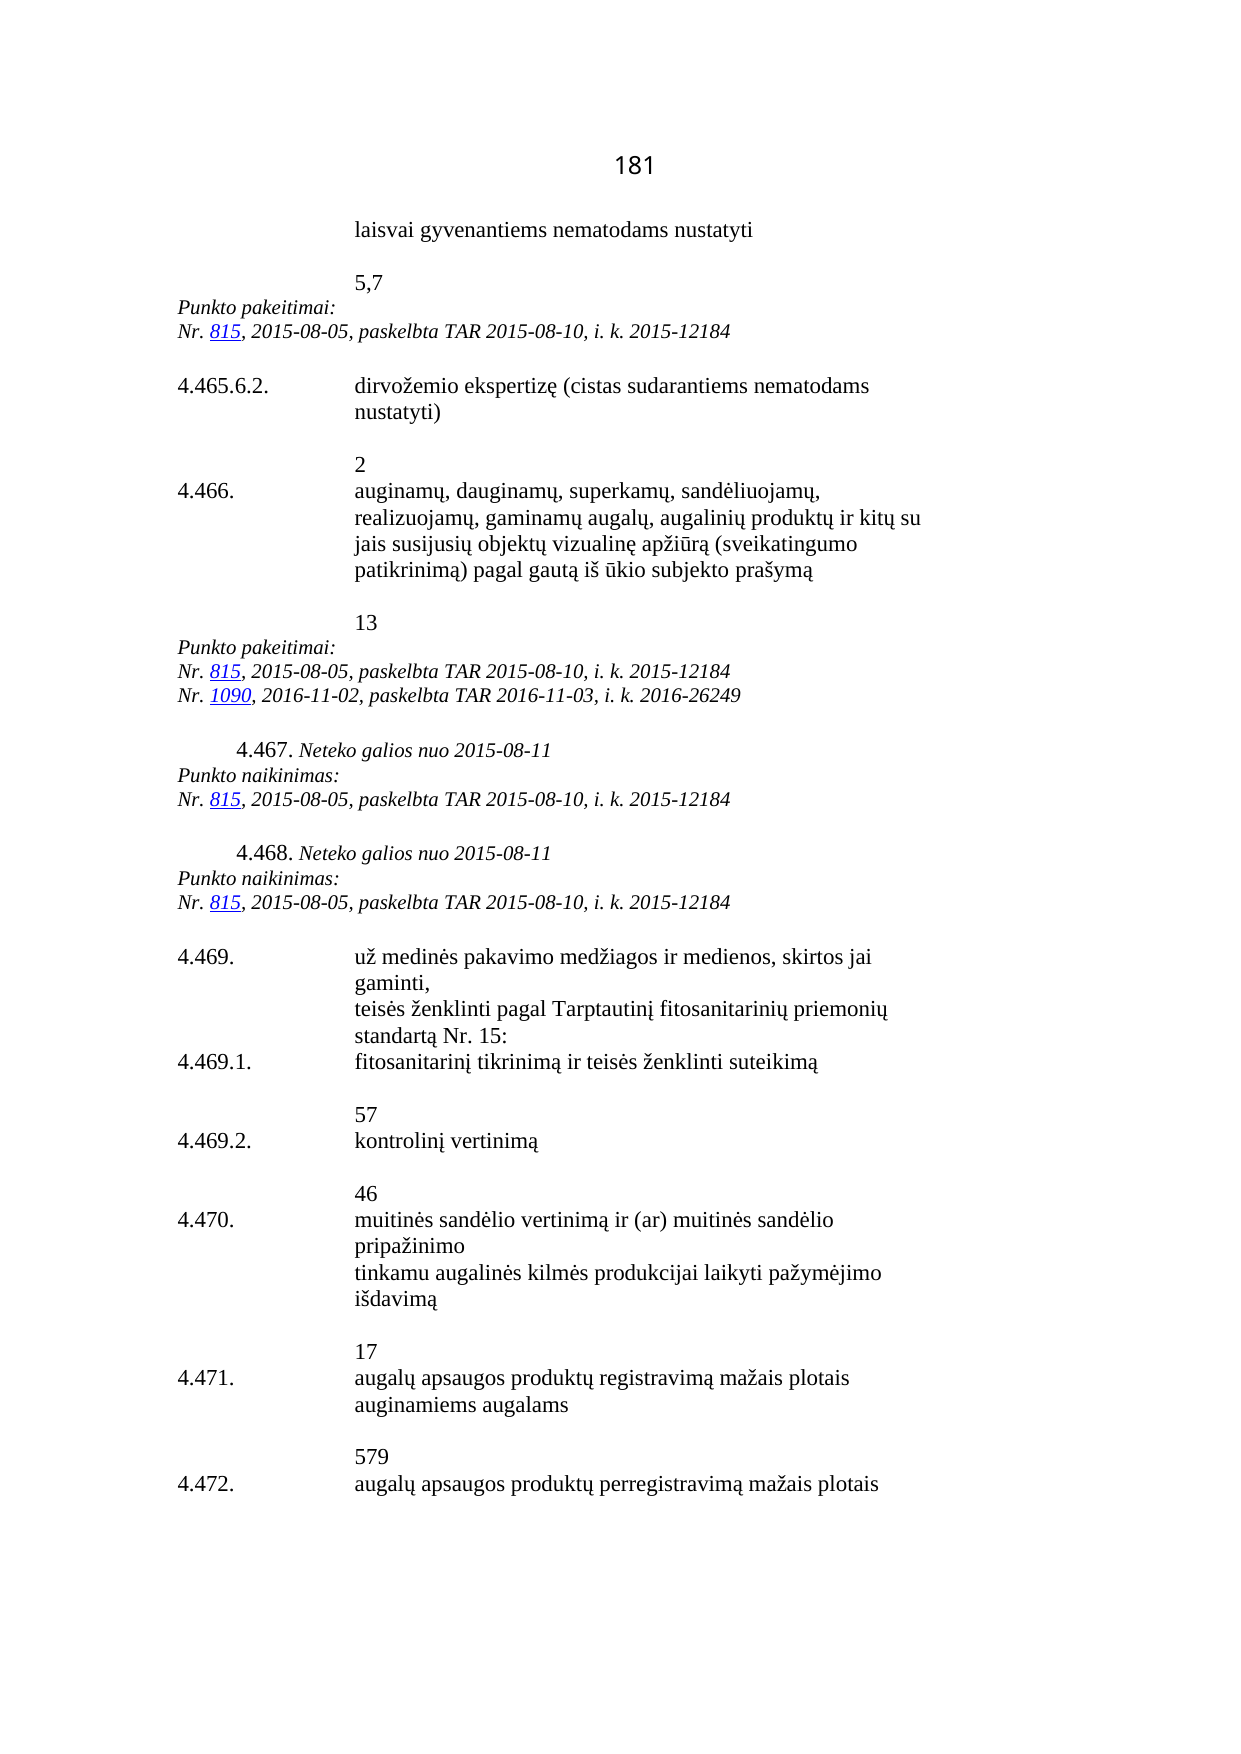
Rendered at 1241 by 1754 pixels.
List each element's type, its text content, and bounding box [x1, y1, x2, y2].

text patikrinimą) pagal gautą iš ūkio subjekto prašymą 13 [354, 556, 945, 635]
text 4.470. muitinės sandėlio vertinimą ir (ar) muitinės sandėlio pripažinimo [177, 1206, 945, 1259]
text standartą Nr. 15: [354, 1022, 945, 1048]
text 4.471. augalų apsaugos produktų registravimą mažais plotais [177, 1364, 945, 1391]
text 4.469.1. fitosanitarinį tikrinimą ir teisės ženklinti suteikimą 57 [177, 1048, 945, 1127]
text 4.468. Neteko galios nuo 2015-08-11 [177, 839, 1093, 866]
text Punkto pakeitimai: [177, 635, 1093, 659]
text 4.472. augalų apsaugos produktų perregistravimą mažais plotais [177, 1470, 945, 1496]
text Nr. 815, 2015-08-05, paskelbta TAR 2015-08-10, i. k. 2015-12184 [177, 319, 1093, 343]
text Punkto pakeitimai: [177, 295, 1093, 319]
text jais susijusių objektų vizualinę apžiūrą (sveikatingumo [354, 530, 945, 556]
text 4.469.2. kontrolinį vertinimą 46 [177, 1127, 945, 1206]
text teisės ženklinti pagal Tarptautinį fitosanitarinių priemonių [354, 995, 945, 1022]
text Punkto naikinimas: [177, 763, 1093, 787]
text 4.467. Neteko galios nuo 2015-08-11 [177, 736, 1093, 763]
text 4.466. auginamų, dauginamų, superkamų, sandėliuojamų, [177, 477, 945, 503]
text realizuojamų, gaminamų augalų, augalinių produktų ir kitų su [354, 503, 945, 530]
text Punkto naikinimas: [177, 866, 1093, 890]
text laisvai gyvenantiems nematodams nustatyti 5,7 [354, 216, 945, 295]
text Nr. 815, 2015-08-05, paskelbta TAR 2015-08-10, i. k. 2015-12184 [177, 890, 1093, 914]
text tinkamu augalinės kilmės produkcijai laikyti pažymėjimo išdavimą 17 [354, 1259, 945, 1364]
text auginamiems augalams 579 [354, 1391, 945, 1470]
text 4.469. už medinės pakavimo medžiagos ir medienos, skirtos jai gaminti, [177, 943, 945, 995]
text Nr. 815, 2015-08-05, paskelbta TAR 2015-08-10, i. k. 2015-12184 [177, 659, 1093, 683]
text Nr. 1090, 2016-11-02, paskelbta TAR 2016-11-03, i. k. 2016-26249 [177, 683, 1093, 707]
text 4.465.6.2. dirvožemio ekspertizę (cistas sudarantiems nematodams nustatyti) 2 [177, 372, 945, 477]
text Nr. 815, 2015-08-05, paskelbta TAR 2015-08-10, i. k. 2015-12184 [177, 787, 1093, 811]
